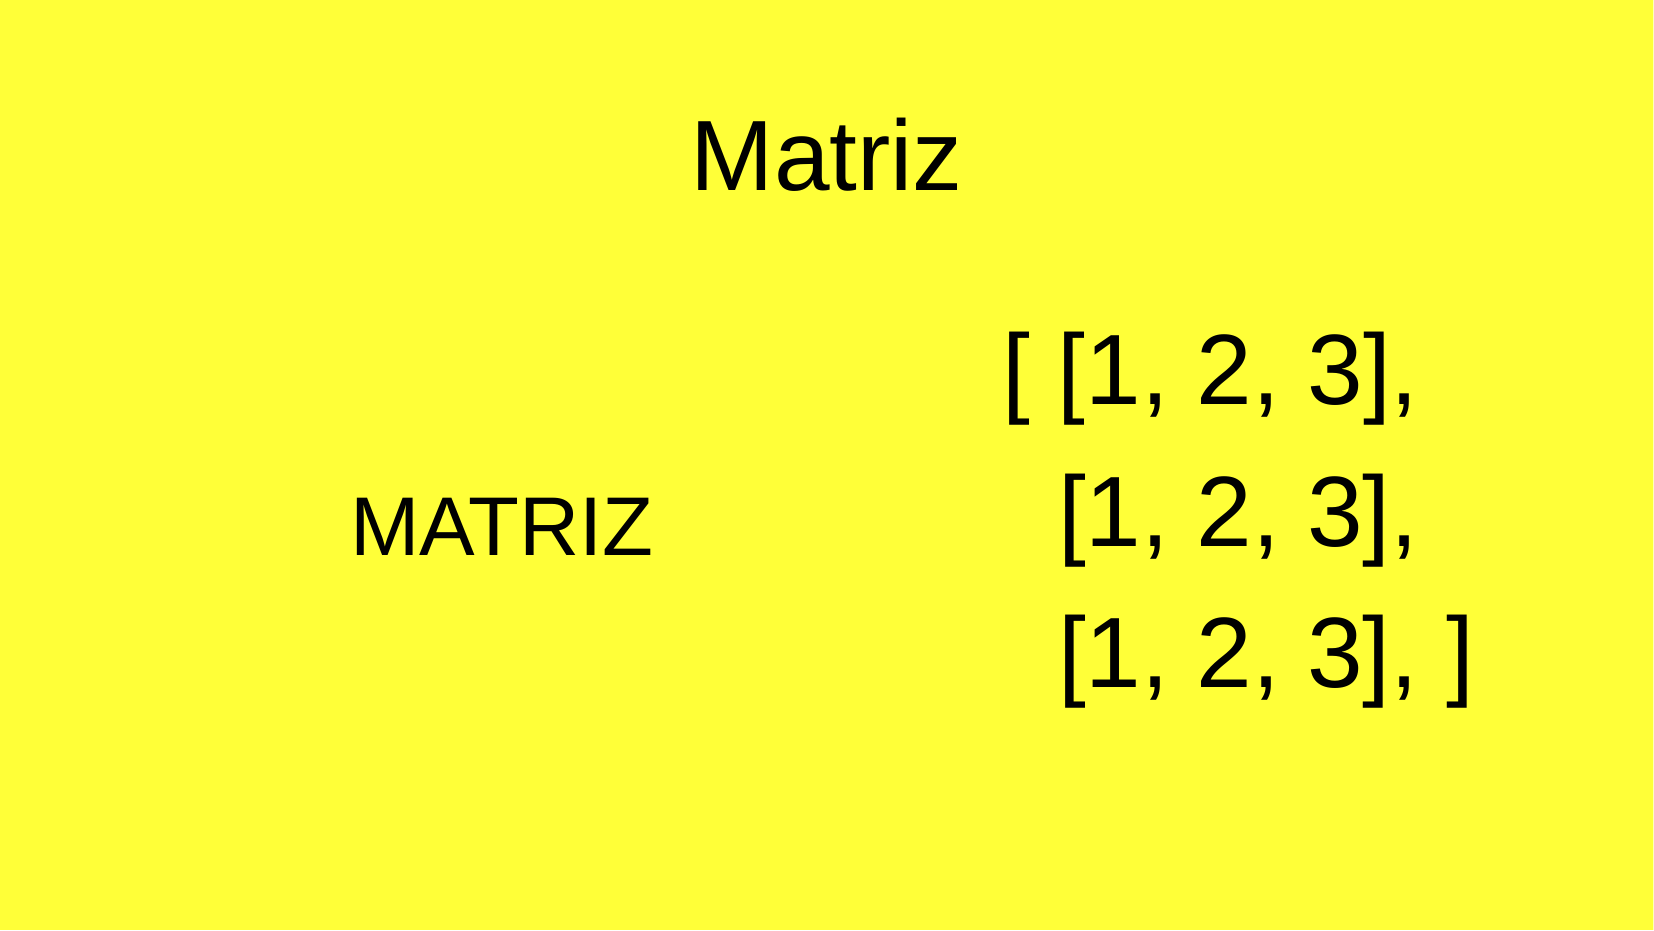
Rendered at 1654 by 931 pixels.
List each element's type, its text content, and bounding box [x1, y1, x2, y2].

subtitle [ [1, 2, 3], [1, 2, 3], [1, 2, 3], ] [944, 314, 1477, 709]
title Matriz [82, 78, 1571, 234]
text_box MATRIZ [70, 472, 934, 674]
